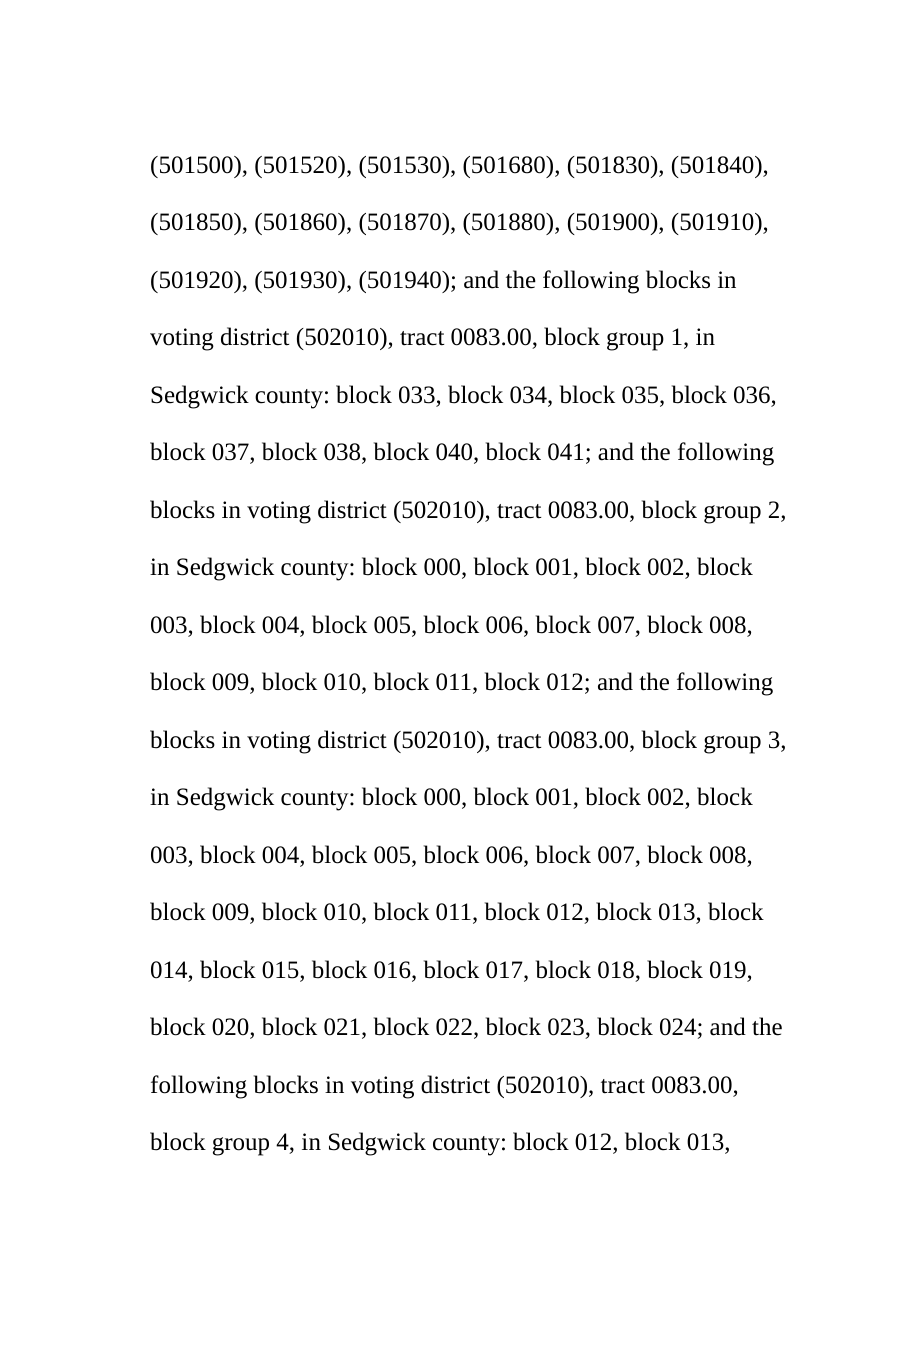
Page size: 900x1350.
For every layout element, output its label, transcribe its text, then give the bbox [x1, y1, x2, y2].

text (501500), (501520), (501530), (501680), (501830), (501840), (501850), (501860), (501870), (501880), (501900), (501910), (501920), (501930), (501940); and the following blocks in voting district (502010), tract 0083.00, block group 1, in Sedgwick county: block 033, block 034, block 035, block 036, block 037, block 038, block 040, block 041; and the following blocks in voting district (502010), tract 0083.00, block group 2, in Sedgwick county: block 000, block 001, block 002, block 003, block 004, block 005, block 006, block 007, block 008, block 009, block 010, block 011, block 012; and the following blocks in voting district (502010), tract 0083.00, block group 3, in Sedgwick county: block 000, block 001, block 002, block 003, block 004, block 005, block 006, block 007, block 008, block 009, block 010, block 011, block 012, block 013, block 014, block 015, block 016, block 017, block 018, block 019, block 020, block 021, block 022, block 023, block 024; and the following blocks in voting district (502010), tract 0083.00, block group 4, in Sedgwick county: block 012, block 013, [150, 150, 787, 1156]
